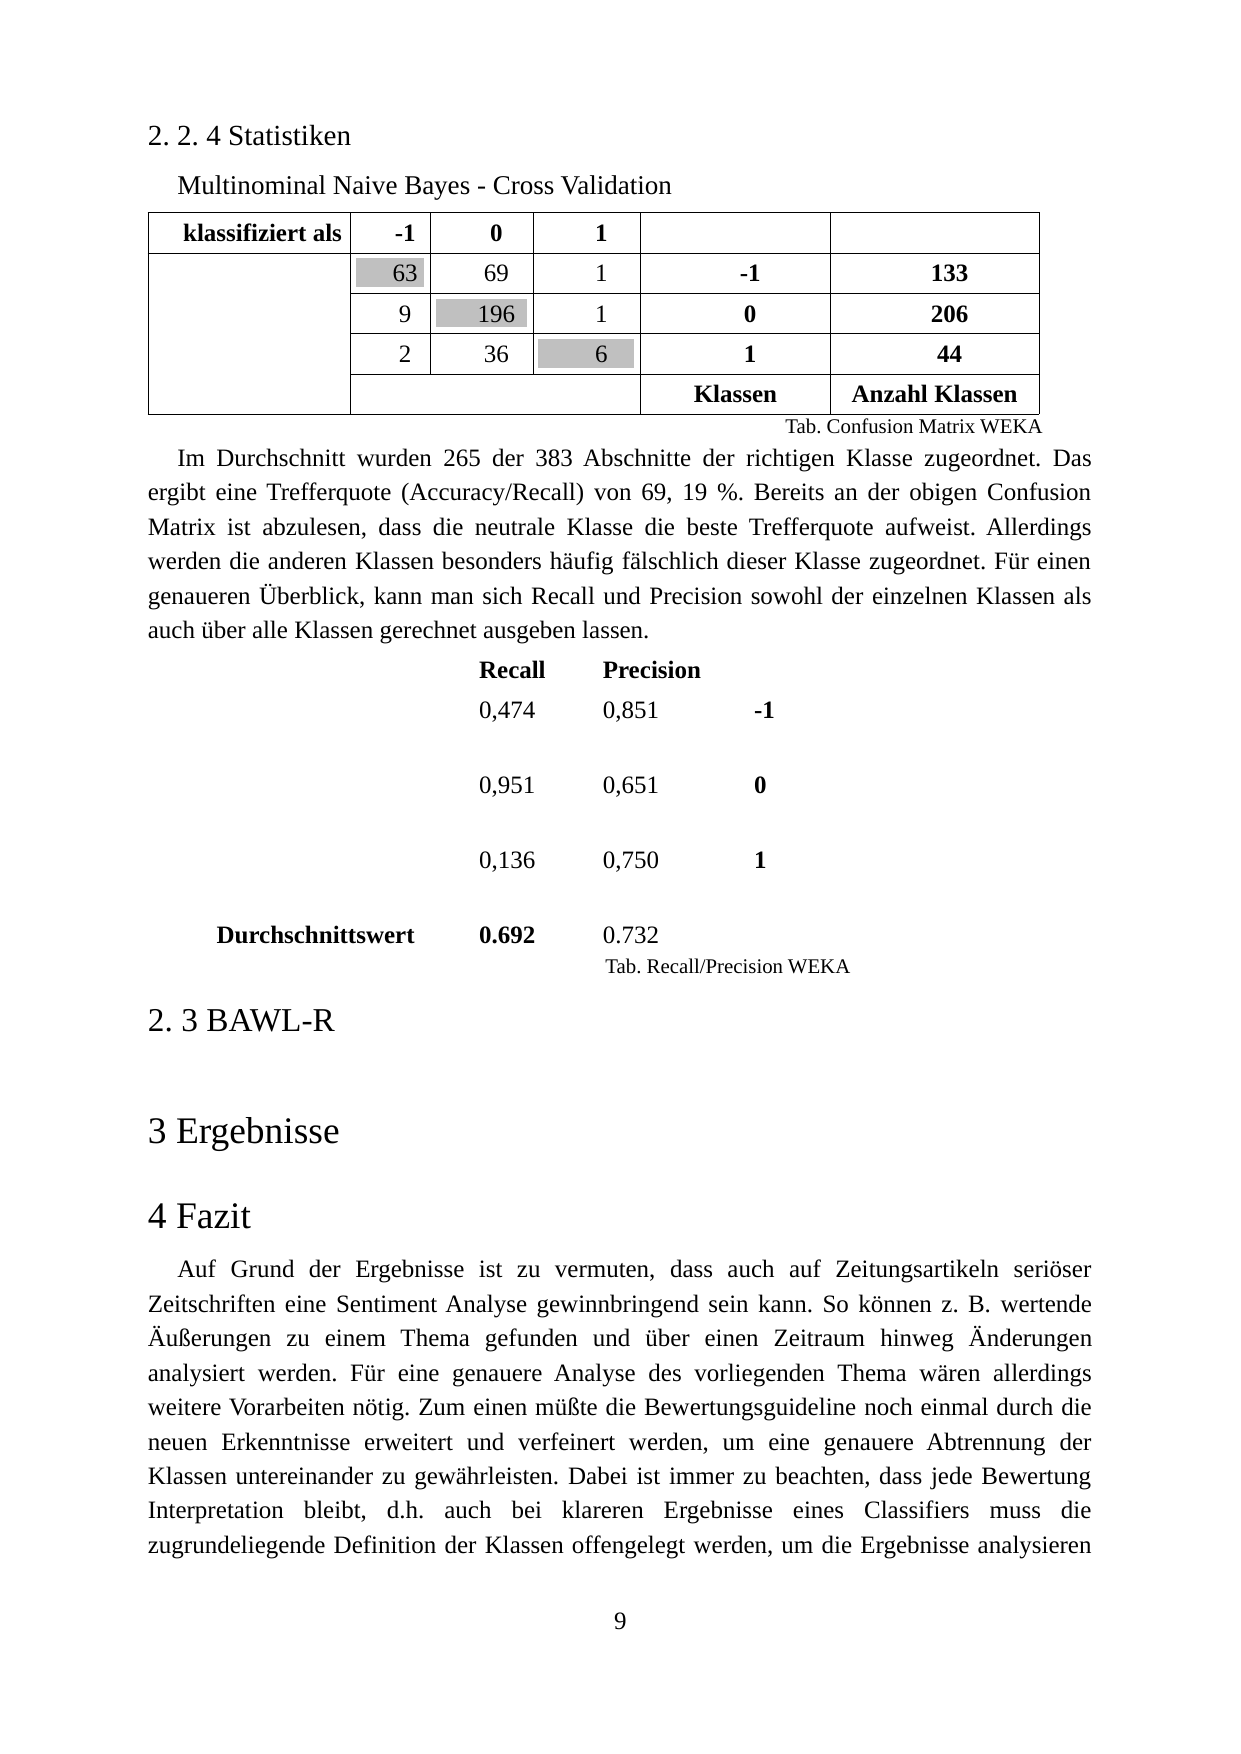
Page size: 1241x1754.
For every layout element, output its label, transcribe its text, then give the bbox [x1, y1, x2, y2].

table_cell 133 [831, 254, 1039, 293]
table_header Precision [568, 650, 719, 690]
table_cell 6 [534, 334, 640, 373]
table_cell 0,732 [568, 914, 719, 954]
table_header [641, 213, 830, 253]
table_cell 2 [351, 334, 430, 373]
table_cell 0,692 [444, 914, 567, 954]
text Im Durchschnitt wurden 265 der 383 Abschnitte der richtigen Klasse zugeordnet. Das ergibt eine Trefferquote (Accuracy/Recall) von 69, 19 %. Bereits an der obigen Confusion Matrix ist abzulesen, dass die neutrale Klasse die beste Trefferquote aufweist. Allerdings werden die anderen Klassen besonders häufig fälschlich dieser Klasse zugeordnet. Für einen genaueren Überblick, kann man sich Recall und Precision sowohl der einzelnen Klassen als auch über alle Klassen gerechnet ausgeben lassen. [148, 443, 1093, 644]
text 2. 3 BAWL-R [148, 1001, 1093, 1039]
table_cell 0,951 [444, 765, 567, 839]
table_cell Klassen [641, 375, 830, 414]
table_cell 1 [641, 334, 830, 373]
table_cell 0,851 [568, 690, 719, 764]
text 3 Ergebnisse [148, 1109, 1093, 1152]
text 2. 2. 4 Statistiken [148, 118, 1093, 152]
text Tab. Confusion Matrix WEKA [148, 414, 1093, 438]
table_cell 44 [831, 334, 1039, 373]
text Multinominal Naive Bayes - Cross Validation [148, 169, 1093, 201]
table_cell 69 [431, 254, 533, 293]
table_header [181, 650, 444, 914]
table_cell [719, 914, 841, 954]
table_header 0 [431, 213, 533, 253]
table_header klassifiziert als [149, 213, 350, 253]
table_cell 0,750 [568, 839, 719, 914]
table_cell 0 [719, 765, 841, 839]
table_header [719, 650, 841, 690]
table_cell 1 [534, 294, 640, 333]
text Auf Grund der Ergebnisse ist zu vermuten, dass auch auf Zeitungsartikeln seriöser Zeitschriften eine Sentiment Analyse gewinnbringend sein kann. So können z. B. wertende Äußerungen zu einem Thema gefunden und über einen Zeitraum hinweg Änderungen analysiert werden. Für eine genauere Analyse des vorliegenden Thema wären allerdings weitere Vorarbeiten nötig. Zum einen müßte die Bewertungsguideline noch einmal durch die neuen Erkenntnisse erweitert und verfeinert werden, um eine genauere Abtrennung der Klassen untereinander zu gewährleisten. Dabei ist immer zu beachten, dass jede Bewertung Interpretation bleibt, d.h. auch bei klareren Ergebnisse eines Classifiers muss die zugrundeliegende Definition der Klassen offengelegt werden, um die Ergebnisse analysieren [148, 1254, 1093, 1559]
table_cell [351, 375, 640, 414]
table_cell 206 [831, 294, 1039, 333]
table_cell 0,136 [444, 839, 567, 914]
text Tab. Recall/Precision WEKA [148, 954, 1093, 978]
table_cell 196 [431, 294, 533, 333]
table_cell Durchschnittswert [181, 914, 444, 954]
table_cell 0 [641, 294, 830, 333]
table_cell 63 [351, 254, 430, 293]
table_cell 0,474 [444, 690, 567, 764]
table_cell 1 [534, 254, 640, 293]
table_cell -1 [719, 690, 841, 764]
table_header -1 [351, 213, 430, 253]
table_cell 9 [351, 294, 430, 333]
table_header Recall [444, 650, 567, 690]
table_header 1 [534, 213, 640, 253]
table_header [831, 213, 1039, 253]
table_cell 0,651 [568, 765, 719, 839]
table_cell 1 [719, 839, 841, 914]
text 4 Fazit [148, 1193, 1093, 1237]
table_cell [149, 254, 350, 414]
table_cell -1 [641, 254, 830, 293]
table_cell 36 [431, 334, 533, 373]
table_cell Anzahl Klassen [831, 375, 1039, 414]
